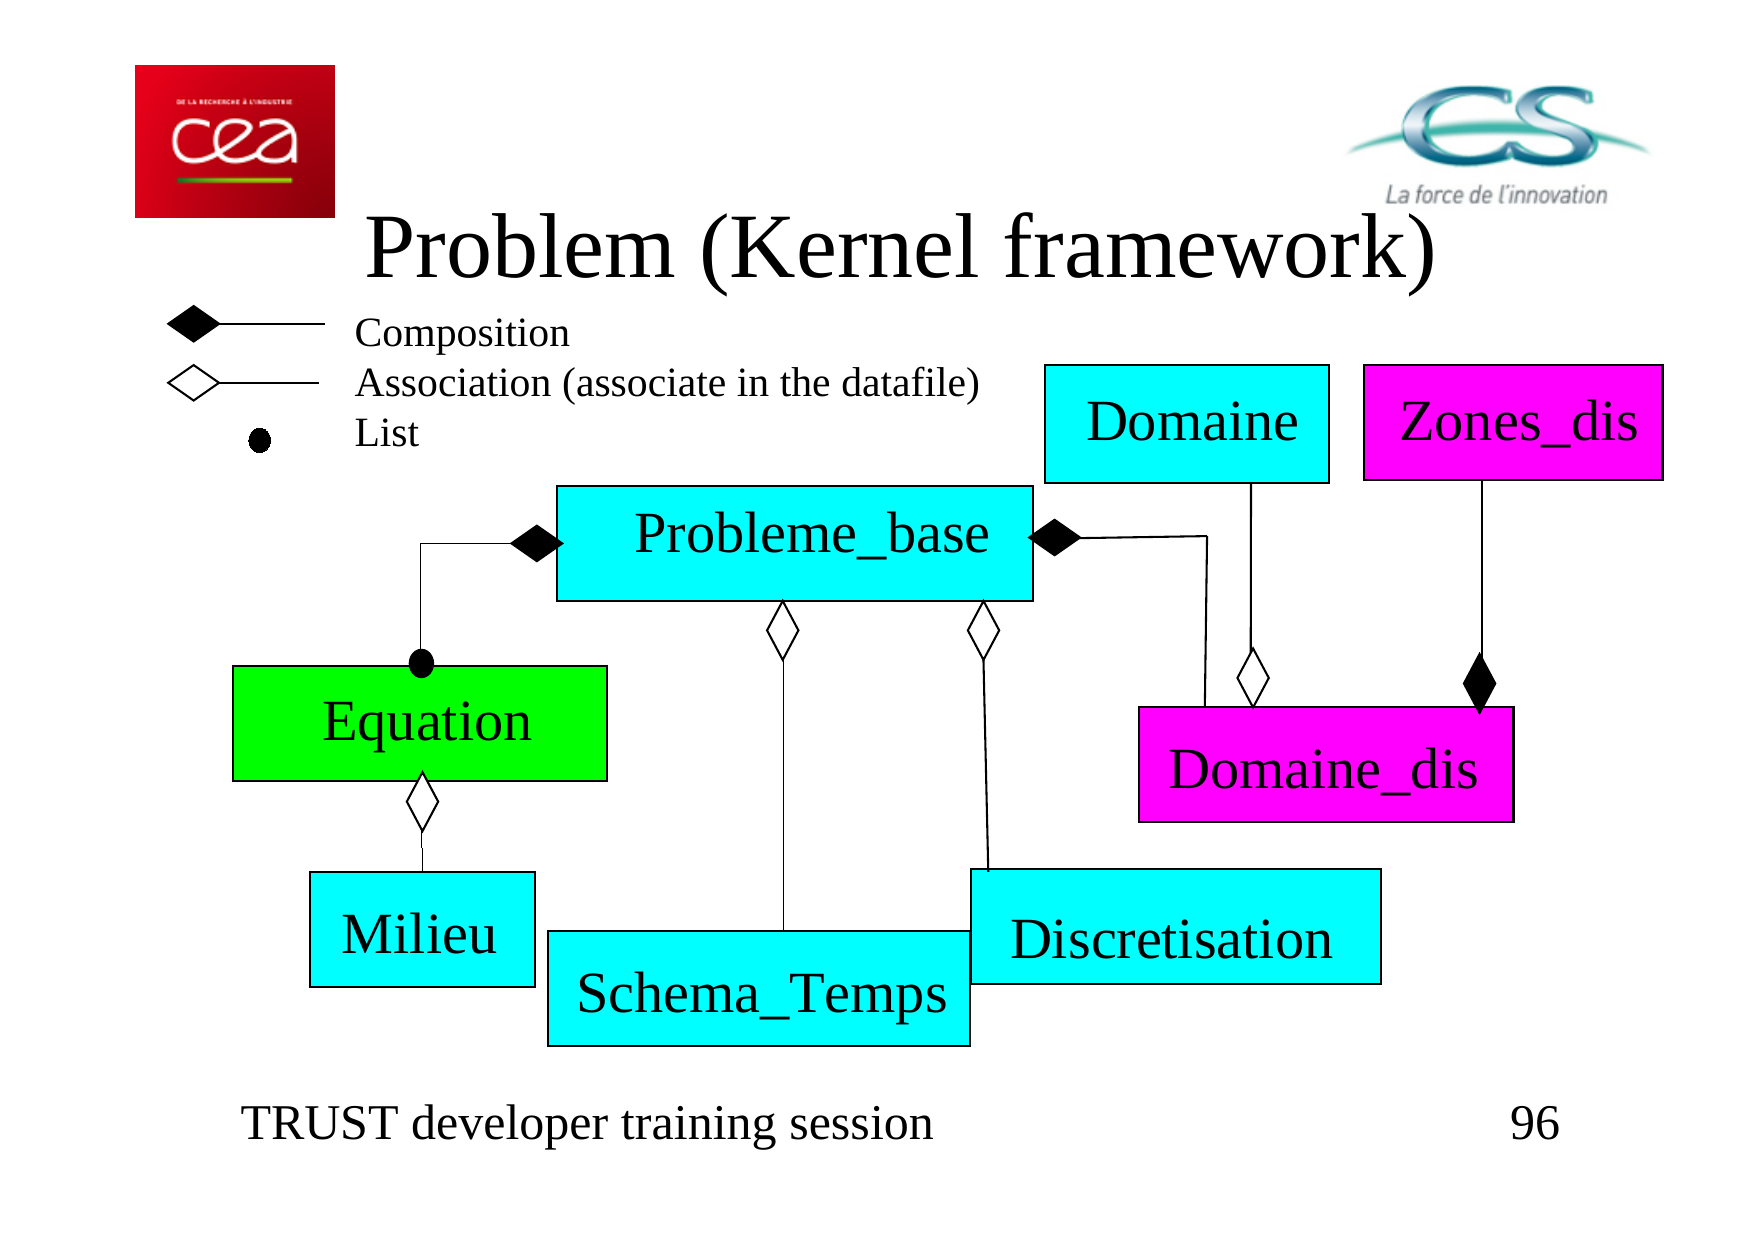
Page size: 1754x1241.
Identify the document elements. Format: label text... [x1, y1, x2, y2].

text_box [168, 365, 220, 401]
text_box Domaine [1070, 374, 1315, 460]
text_box [971, 868, 1381, 984]
text_box [548, 931, 970, 1047]
text_box Probleme_base [561, 486, 1006, 572]
title Problem (Kernel framework) [225, 146, 1577, 335]
text_box [233, 649, 608, 832]
text_box [168, 306, 220, 342]
text_box [1139, 648, 1514, 823]
picture [1340, 73, 1662, 218]
text_box Milieu [326, 887, 513, 973]
text_box Zones_dis [1384, 373, 1655, 460]
picture [135, 65, 335, 218]
text_box Domaine_dis [1153, 722, 1495, 808]
text_box Discretisation [994, 893, 1350, 979]
text_box [309, 872, 536, 988]
text_box Equation [306, 674, 549, 760]
text_box Composition Association (associate in the datafile) List [339, 297, 997, 463]
text_box [248, 428, 271, 453]
text_box Schema_Temps [560, 946, 964, 1032]
text_box [1044, 365, 1329, 484]
text_box [511, 486, 1081, 660]
text_box [1363, 365, 1663, 481]
